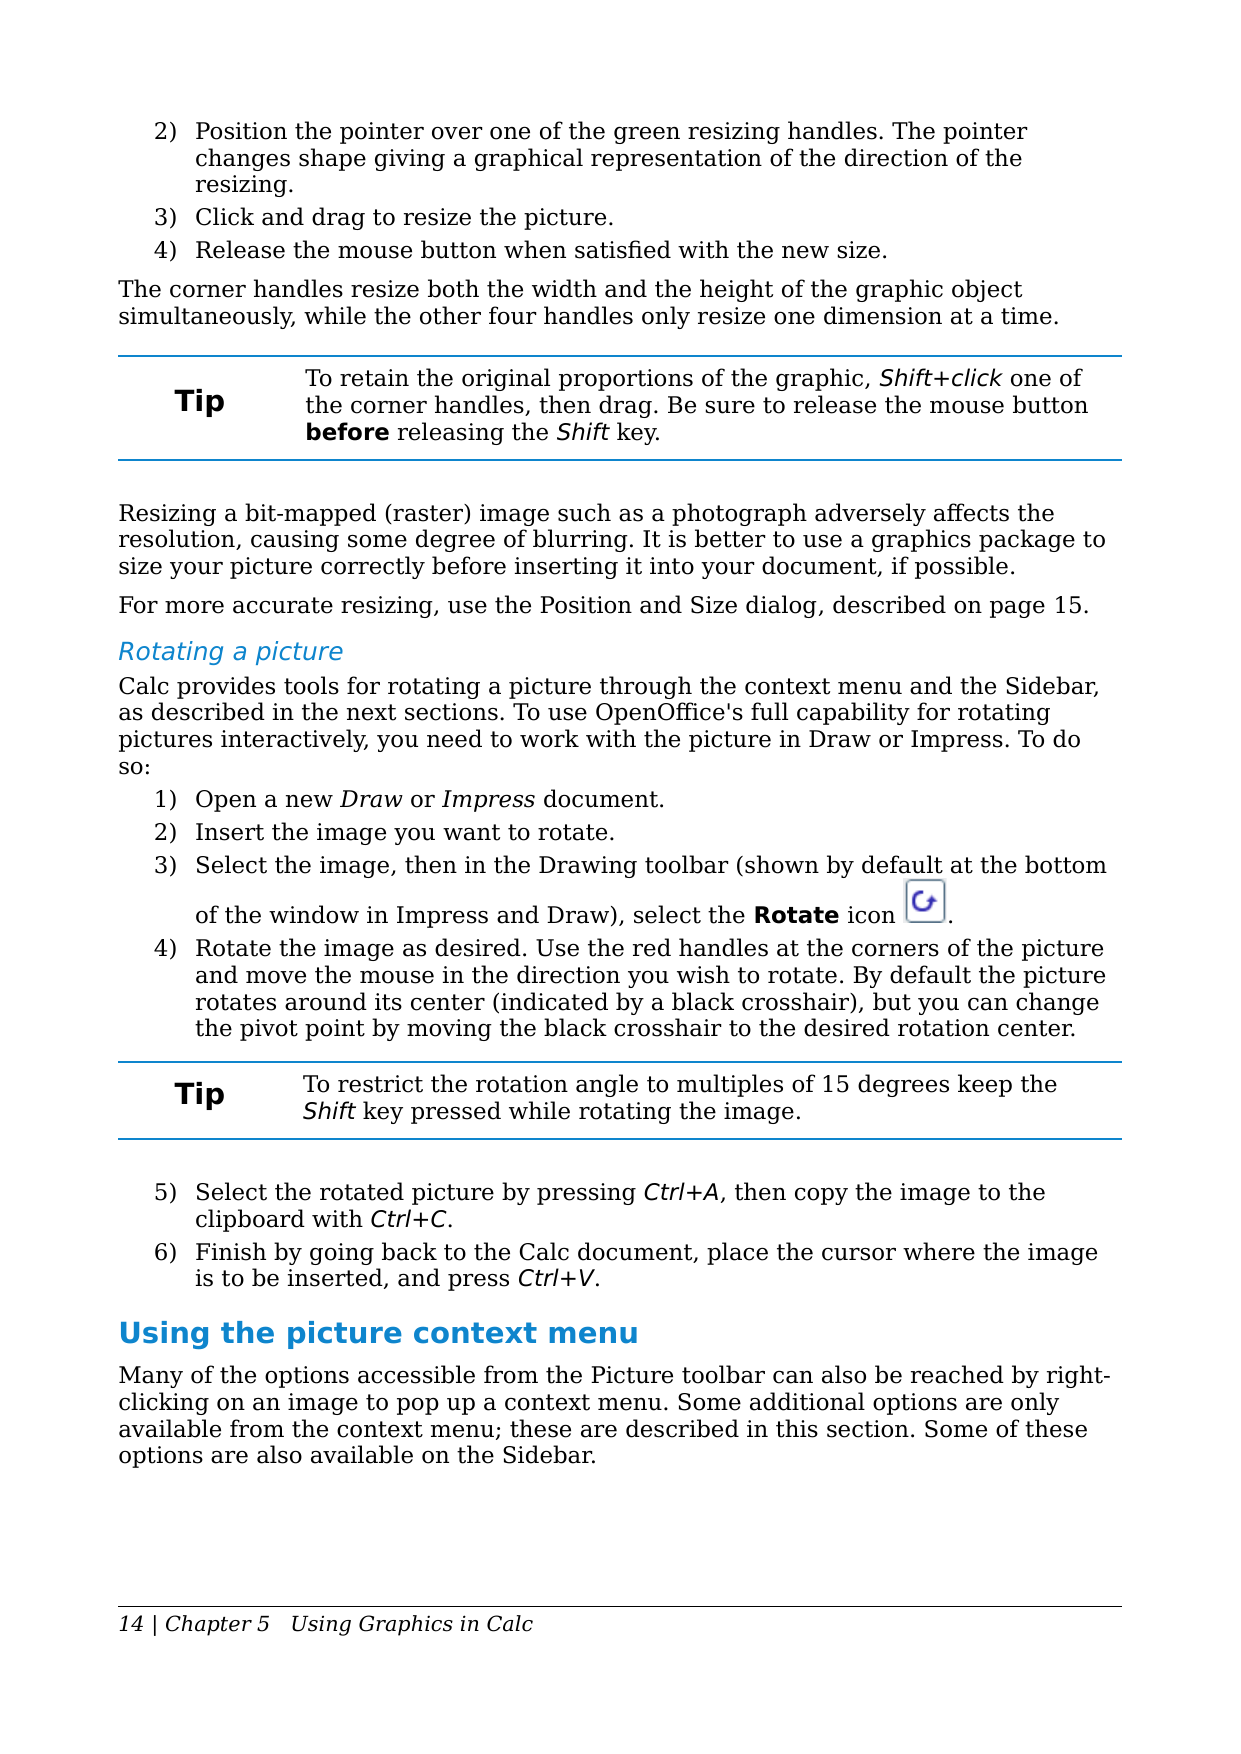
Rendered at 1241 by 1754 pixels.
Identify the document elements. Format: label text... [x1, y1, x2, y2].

list Open a new Draw or Impress document. [177, 786, 1122, 813]
list Calc provides tools for rotating a picture through the context menu and the Sidebar, as described in the next sections. To use OpenOffice's full capability for rotating pictures interactively, you need to work with the picture in Draw or Impress. To do so: [118, 673, 1122, 779]
text Resizing a bit-mapped (raster) image such as a photograph adversely affects the resolution, causing some degree of blurring. It is better to use a graphics package to size your picture correctly before inserting it into your document, if possible. [118, 500, 1122, 580]
list Finish by going back to the Calc document, place the cursor where the image is to be inserted, and press Ctrl+V. [177, 1239, 1122, 1292]
list Select the rotated picture by pressing Ctrl+A, then copy the image to the clipboard with Ctrl+C. [177, 1179, 1122, 1232]
list Click and drag to resize the picture. [177, 204, 1122, 231]
table_header To retain the original proportions of the graphic, Shift+click one of the corner handles, then drag. Be sure to release the mouse button before releasing the Shift key. [281, 357, 1122, 459]
list Insert the image you want to rotate. [177, 819, 1122, 846]
list Select the image, then in the Drawing toolbar (shown by default at the bottom of the window in Impress and Draw), select the Rotate icon . [177, 852, 1122, 929]
list Rotate the image as desired. Use the red handles at the corners of the picture and move the mouse in the direction you wish to rotate. By default the picture rotates around its center (indicated by a black crosshair), but you can change the pivot point by moving the black crosshair to the desired rotation center. [177, 935, 1122, 1042]
table_header Tip [118, 1063, 281, 1138]
subtitle Rotating a picture [118, 637, 1122, 666]
table_header To restrict the rotation angle to multiples of 15 degrees keep the Shift key pressed while rotating the image. [281, 1063, 1122, 1138]
list Position the pointer over one of the green resizing handles. The pointer changes shape giving a graphical representation of the direction of the resizing. [177, 118, 1122, 198]
subtitle Using the picture context menu [118, 1316, 1122, 1350]
text Many of the options accessible from the Picture toolbar can also be reached by right-clicking on an image to pop up a context menu. Some additional options are only available from the context menu; these are described in this section. Some of these options are also available on the Sidebar. [118, 1363, 1122, 1469]
table_header Tip [118, 357, 281, 459]
picture [903, 878, 947, 923]
text The corner handles resize both the width and the height of the graphic object simultaneously, while the other four handles only resize one dimension at a time. [118, 276, 1122, 330]
list Release the mouse button when satisfied with the new size. [177, 237, 1122, 264]
list For more accurate resizing, use the Position and Size dialog, described on page 15. [118, 592, 1122, 619]
